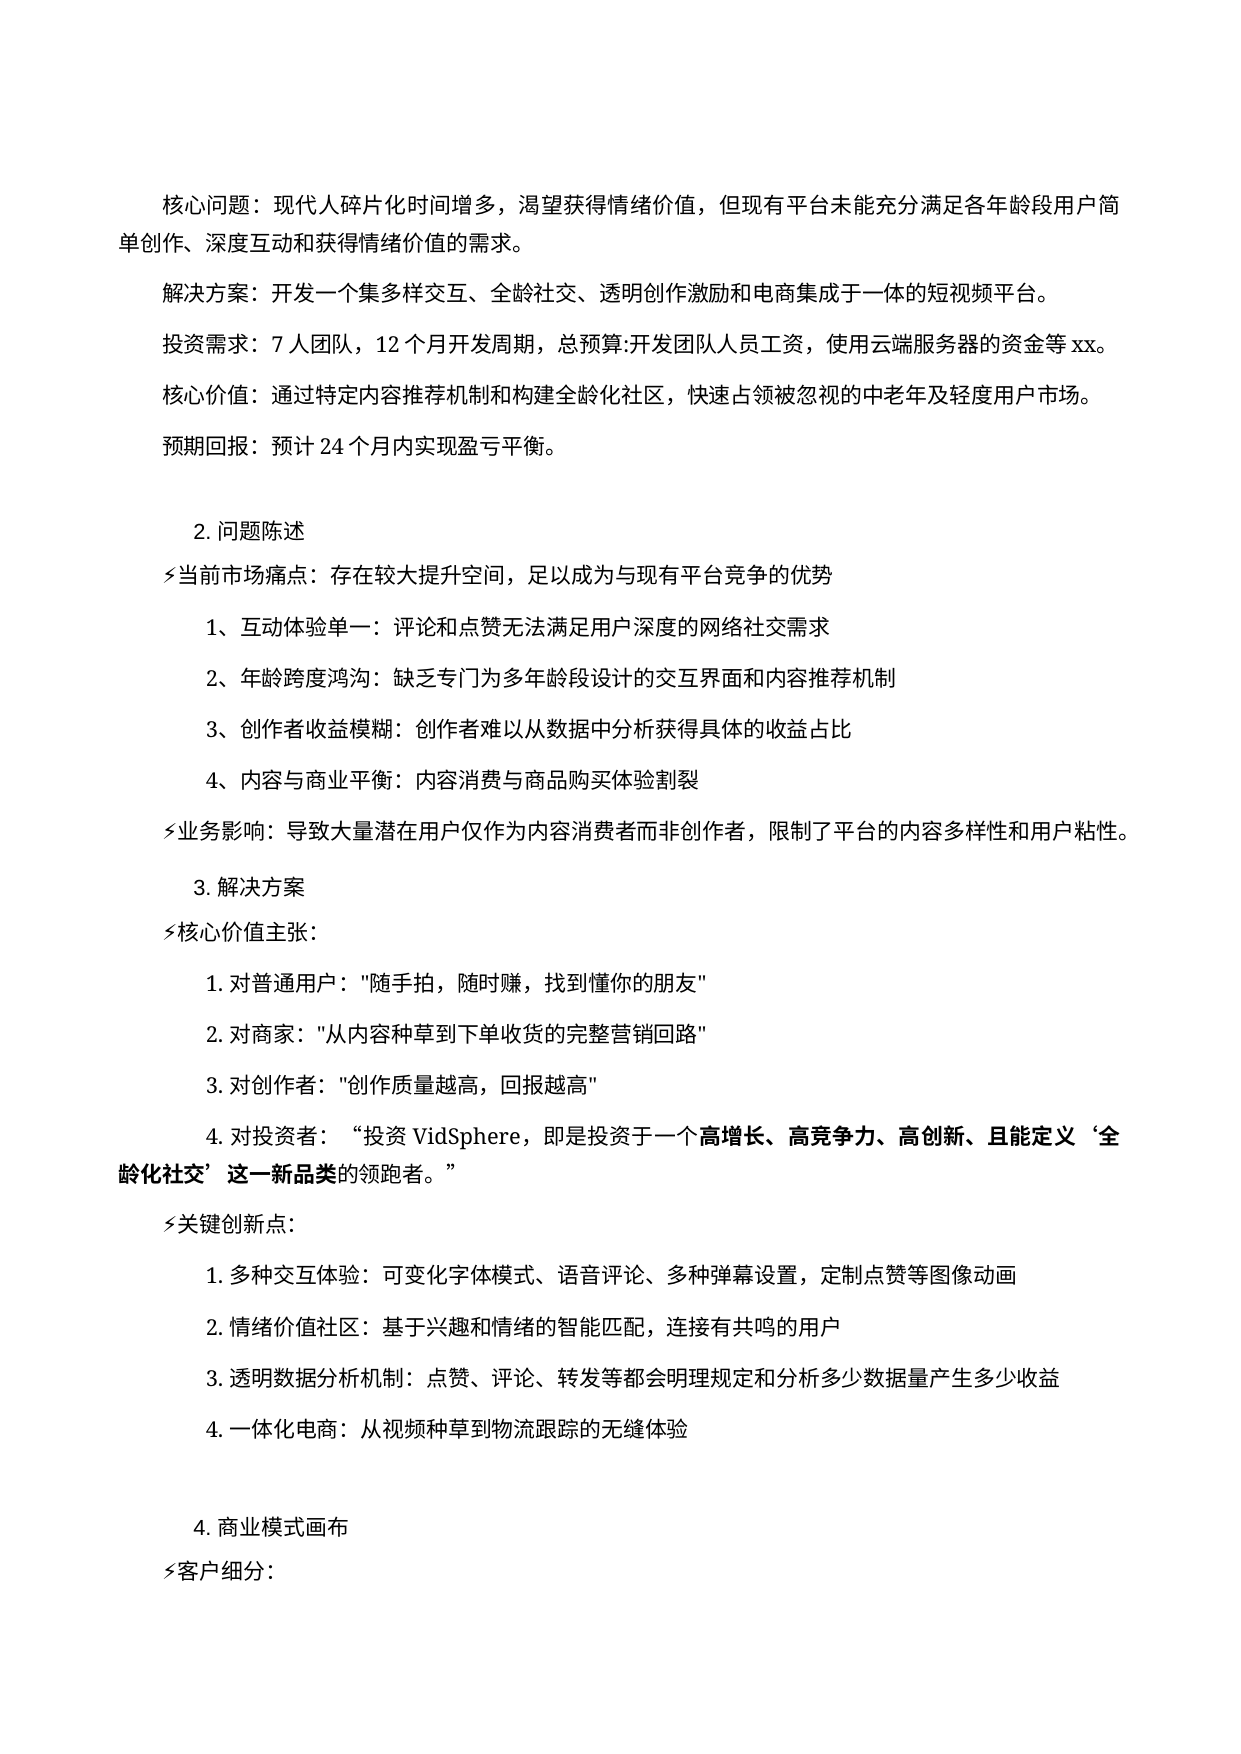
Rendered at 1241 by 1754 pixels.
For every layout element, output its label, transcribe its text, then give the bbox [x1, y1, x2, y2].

text 1. 多种交互体验：可变化字体模式、语音评论、多种弹幕设置，定制点赞等图像动画 [118, 1258, 1122, 1290]
text 1、互动体验单一：评论和点赞无法满足用户深度的网络社交需求 [118, 609, 1122, 641]
text 核心问题：现代人碎片化时间增多，渴望获得情绪价值，但现有平台未能充分满足各年龄段用户简单创作、深度互动和获得情绪价值的需求。 [118, 188, 1122, 257]
text 2. 情绪价值社区：基于兴趣和情绪的智能匹配，连接有共鸣的用户 [118, 1309, 1122, 1341]
text 2. 对商家："从内容种草到下单收货的完整营销回路" [118, 1017, 1122, 1048]
text 3、创作者收益模糊：创作者难以从数据中分析获得具体的收益占比 [118, 712, 1122, 743]
text 4. 一体化电商：从视频种草到物流跟踪的无缝体验 [118, 1412, 1122, 1443]
text ⚡当前市场痛点：存在较大提升空间，足以成为与现有平台竞争的优势 [118, 558, 1122, 590]
text ⚡业务影响：导致大量潜在用户仅作为内容消费者而非创作者，限制了平台的内容多样性和用户粘性。 [118, 814, 1122, 846]
text ⚡关键创新点： [118, 1207, 1122, 1239]
text 1. 对普通用户："随手拍，随时赚，找到懂你的朋友" [118, 966, 1122, 997]
subtitle 4. 商业模式画布 [118, 1510, 1122, 1542]
text 4. 对投资者：“投资VidSphere，即是投资于一个高增长、高竞争力、高创新、且能定义‘全龄化社交’这一新品类的领跑者。” [118, 1119, 1122, 1188]
subtitle 2. 问题陈述 [118, 514, 1122, 546]
subtitle 3. 解决方案 [118, 870, 1122, 902]
text 3. 对创作者："创作质量越高，回报越高" [118, 1068, 1122, 1099]
text 投资需求：7人团队，12个月开发周期，总预算:开发团队人员工资，使用云端服务器的资金等xx。 [118, 327, 1122, 359]
text 解决方案：开发一个集多样交互、全龄社交、透明创作激励和电商集成于一体的短视频平台。 [118, 276, 1122, 308]
text 核心价值：通过特定内容推荐机制和构建全龄化社区，快速占领被忽视的中老年及轻度用户市场。 [118, 378, 1122, 410]
text 2、年龄跨度鸿沟：缺乏专门为多年龄段设计的交互界面和内容推荐机制 [118, 661, 1122, 692]
text 预期回报：预计24个月内实现盈亏平衡。 [118, 429, 1122, 461]
text ⚡客户细分： [118, 1554, 1122, 1586]
text ⚡核心价值主张： [118, 914, 1122, 946]
text 3. 透明数据分析机制：点赞、评论、转发等都会明理规定和分析多少数据量产生多少收益 [118, 1361, 1122, 1392]
text 4、内容与商业平衡：内容消费与商品购买体验割裂 [118, 763, 1122, 794]
